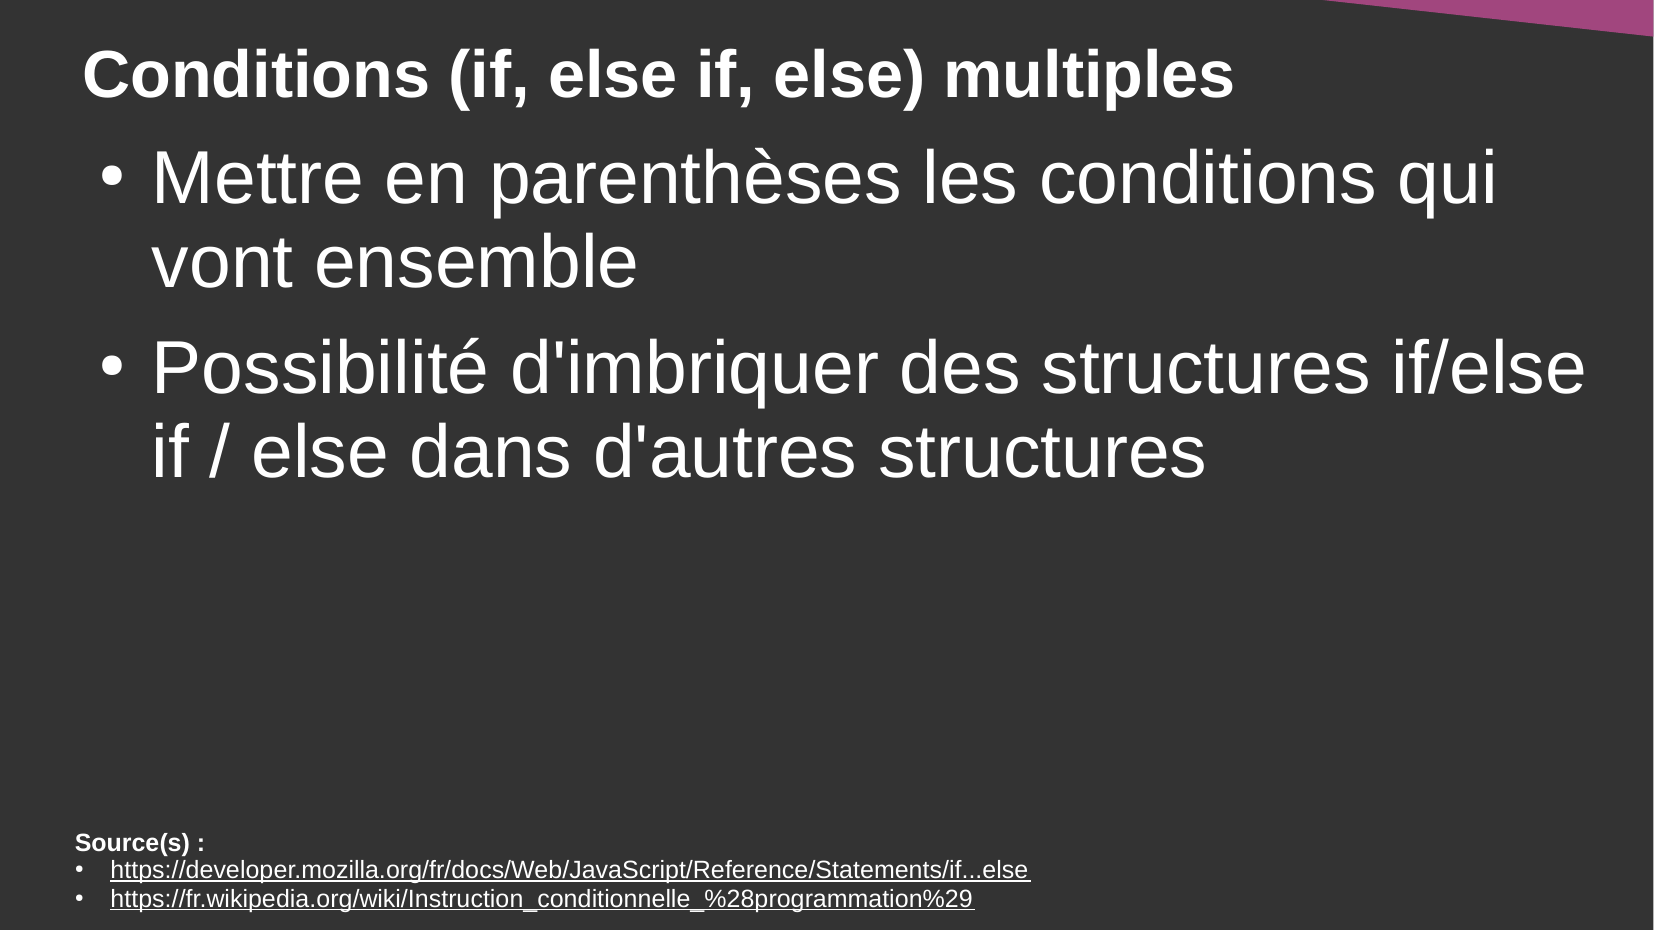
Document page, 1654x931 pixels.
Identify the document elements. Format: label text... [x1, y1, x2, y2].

title Conditions (if, else if, else) multiples [82, 37, 1571, 114]
text_box [1322, 0, 1654, 37]
list Mettre en parenthèses les conditions qui vont ensemble Possibilité d'imbriquer des structures if/else if / else dans d'autres structures [80, 135, 1620, 603]
text_box Source(s) : https://developer.mozilla.org/fr/docs/Web/JavaScript/Reference/Statements/if...else https://fr.wikipedia.org/wiki/Instruction_conditionnelle_%28programmation%29 [60, 820, 1583, 920]
